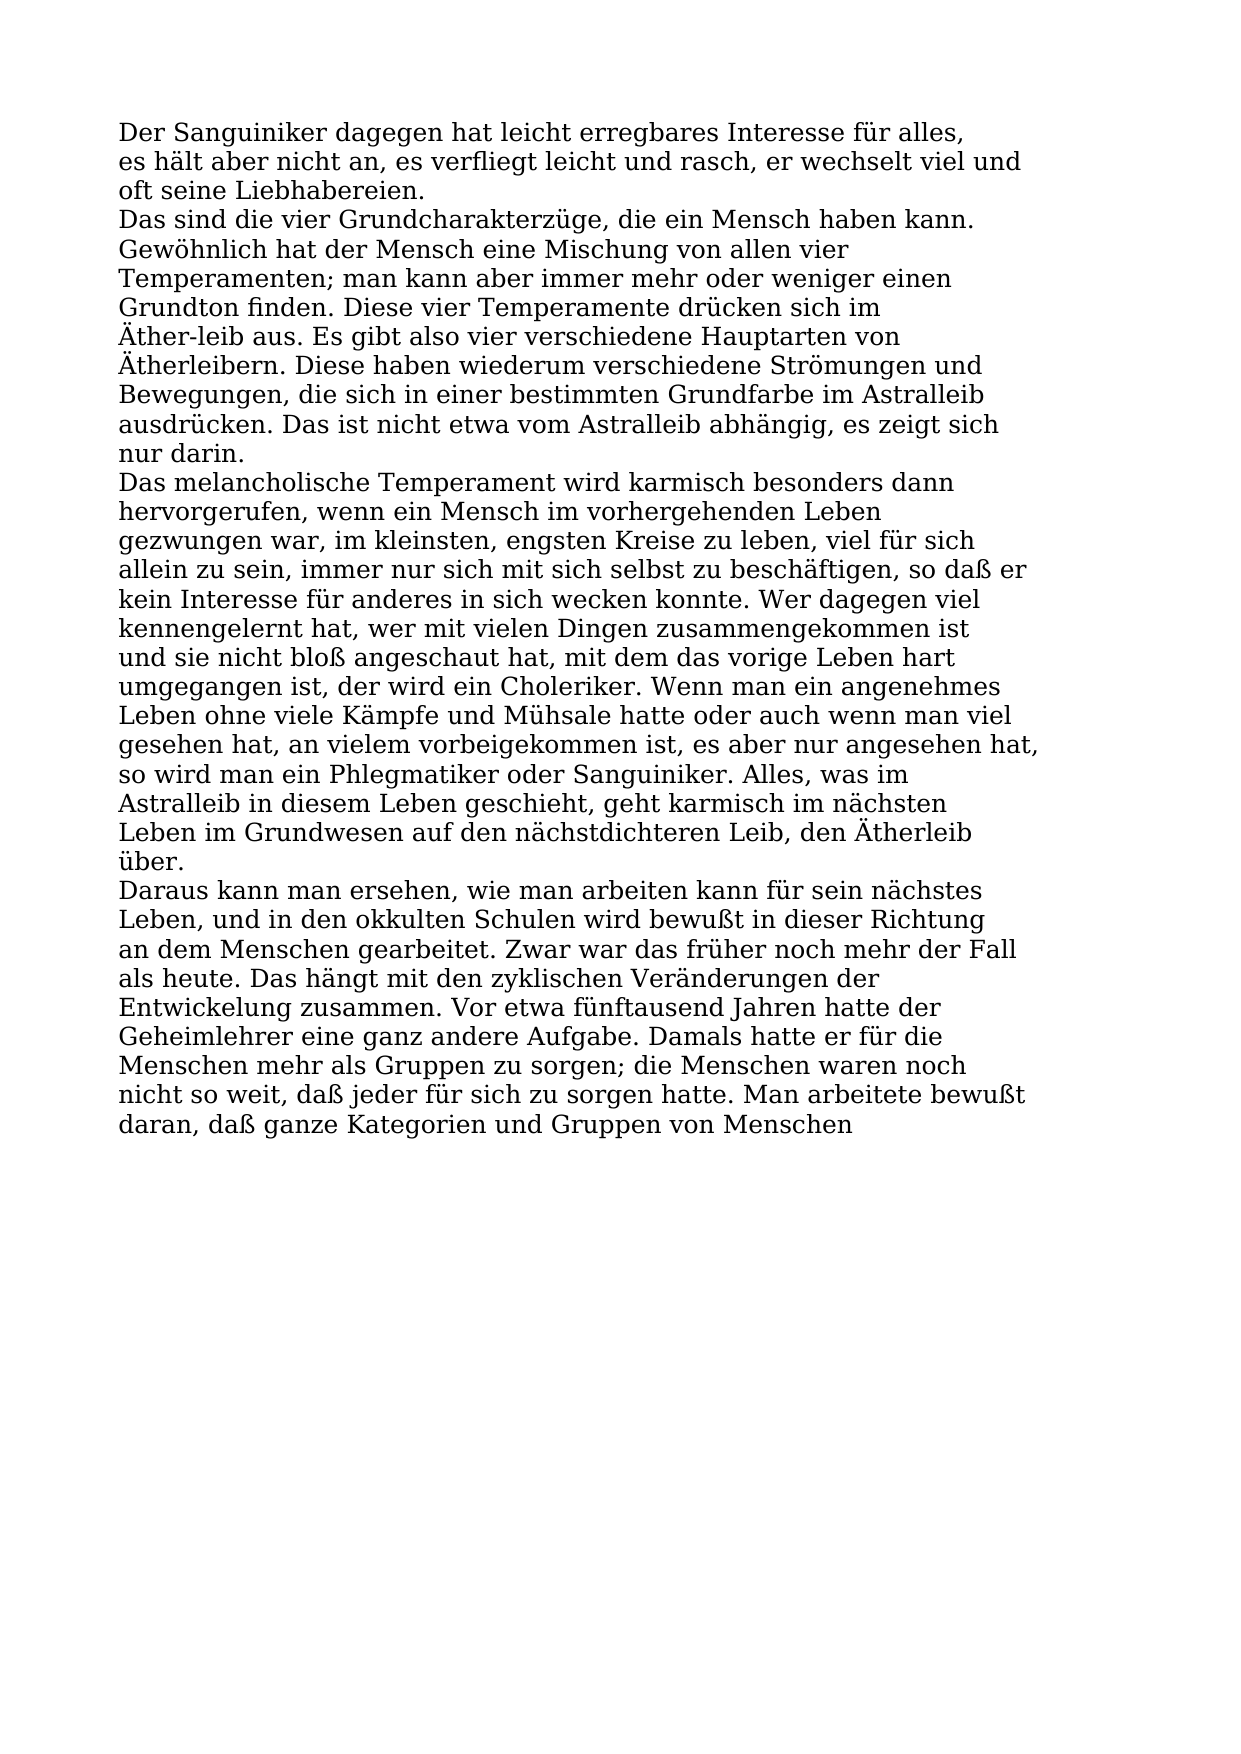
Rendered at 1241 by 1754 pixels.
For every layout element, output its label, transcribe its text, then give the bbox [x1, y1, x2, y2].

text an dem Menschen gearbeitet. Zwar war das früher noch mehr der Fall [118, 935, 1122, 964]
text daran, daß ganze Kategorien und Gruppen von Menschen [118, 1110, 1122, 1139]
text Geheimlehrer eine ganz andere Aufgabe. Damals hatte er für die [118, 1022, 1122, 1051]
text Leben ohne viele Kämpfe und Mühsale hatte oder auch wenn man viel [118, 701, 1122, 731]
text kennengelernt hat, wer mit vielen Dingen zusammengekommen ist [118, 614, 1122, 643]
text gesehen hat, an vielem vorbeigekommen ist, es aber nur angesehen hat, [118, 731, 1122, 760]
text über. [118, 847, 1122, 876]
text Bewegungen, die sich in einer bestimmten Grundfarbe im Astralleib [118, 381, 1122, 410]
text gezwungen war, im kleinsten, engsten Kreise zu leben, viel für sich [118, 526, 1122, 556]
text hervorgerufen, wenn ein Mensch im vorhergehenden Leben [118, 497, 1122, 526]
text Leben im Grundwesen auf den nächstdichteren Leib, den Ätherleib [118, 818, 1122, 847]
text Menschen mehr als Gruppen zu sorgen; die Menschen waren noch [118, 1051, 1122, 1081]
text Grundton finden. Diese vier Temperamente drücken sich im [118, 293, 1122, 322]
text oft seine Liebhabereien. [118, 176, 1122, 206]
text umgegangen ist, der wird ein Choleriker. Wenn man ein angenehmes [118, 672, 1122, 701]
text kein Interesse für anderes in sich wecken konnte. Wer dagegen viel [118, 585, 1122, 614]
text und sie nicht bloß angeschaut hat, mit dem das vorige Leben hart [118, 643, 1122, 672]
text Ätherleibern. Diese haben wiederum verschiedene Strömungen und [118, 351, 1122, 381]
text als heute. Das hängt mit den zyklischen Veränderungen der [118, 964, 1122, 993]
text nur darin. [118, 439, 1122, 468]
text so wird man ein Phlegmatiker oder Sanguiniker. Alles, was im [118, 760, 1122, 789]
text Der Sanguiniker dagegen hat leicht erregbares Interesse für alles, [118, 118, 1122, 147]
text Temperamenten; man kann aber immer mehr oder weniger einen [118, 264, 1122, 293]
text Gewöhnlich hat der Mensch eine Mischung von allen vier [118, 235, 1122, 264]
text allein zu sein, immer nur sich mit sich selbst zu beschäftigen, so daß er [118, 556, 1122, 585]
text Das sind die vier Grundcharakterzüge, die ein Mensch haben kann. [118, 206, 1122, 235]
text ausdrücken. Das ist nicht etwa vom Astralleib abhängig, es zeigt sich [118, 410, 1122, 439]
text Leben, und in den okkulten Schulen wird bewußt in dieser Richtung [118, 906, 1122, 935]
text Das melancholische Temperament wird karmisch besonders dann [118, 468, 1122, 497]
text Astralleib in diesem Leben geschieht, geht karmisch im nächsten [118, 789, 1122, 818]
text Entwickelung zusammen. Vor etwa fünftausend Jahren hatte der [118, 993, 1122, 1022]
text es hält aber nicht an, es verfliegt leicht und rasch, er wechselt viel und [118, 147, 1122, 176]
text nicht so weit, daß jeder für sich zu sorgen hatte. Man arbeitete bewußt [118, 1081, 1122, 1110]
text Daraus kann man ersehen, wie man arbeiten kann für sein nächstes [118, 876, 1122, 906]
text Äther-leib aus. Es gibt also vier verschiedene Hauptarten von [118, 322, 1122, 351]
